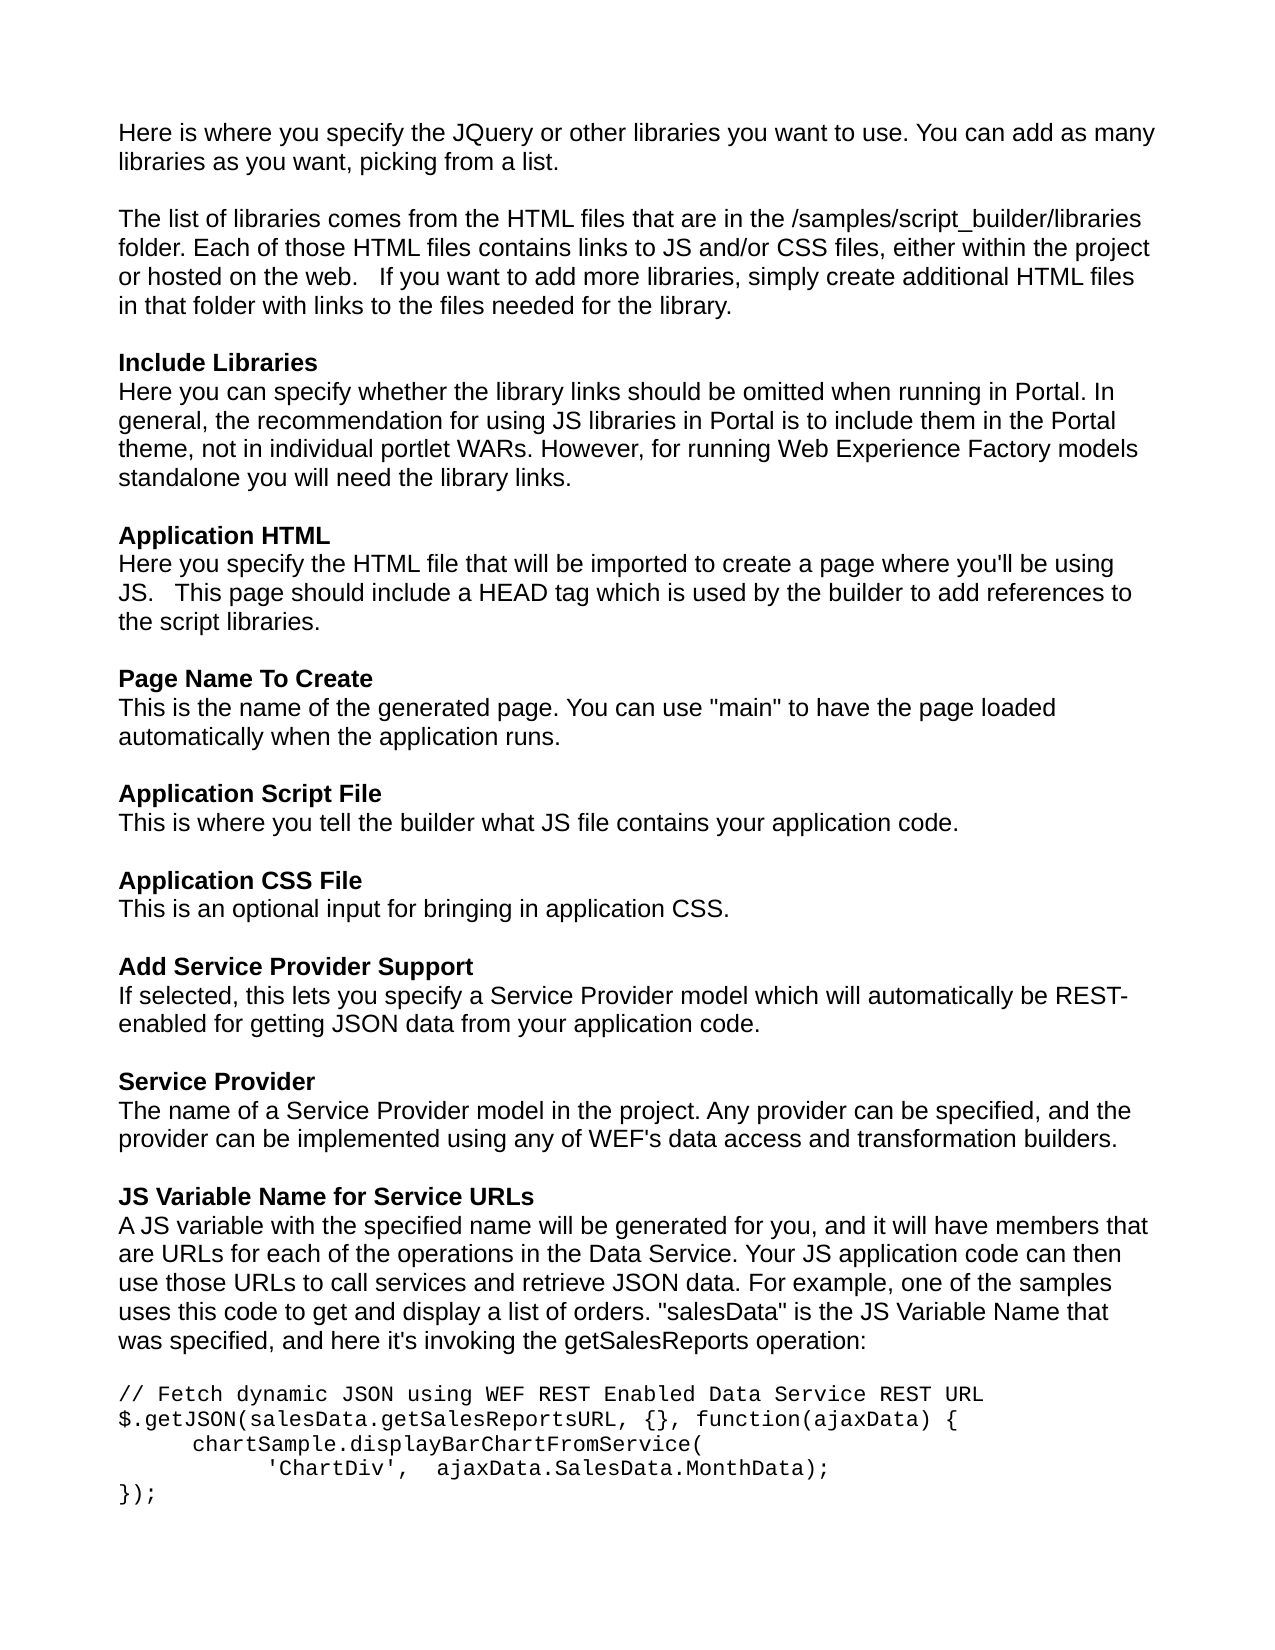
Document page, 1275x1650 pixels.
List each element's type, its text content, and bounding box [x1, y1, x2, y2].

text chartSample.displayBarChartFromService( [118, 1433, 1157, 1457]
text This is an optional input for bringing in application CSS. [118, 894, 1157, 923]
text The name of a Service Provider model in the project. Any provider can be specified, and the provider can be implemented using any of WEF's data access and transformation builders. [118, 1096, 1157, 1153]
text The list of libraries comes from the HTML files that are in the /samples/script_builder/libraries folder. Each of those HTML files contains links to JS and/or CSS files, either within the project or hosted on the web. If you want to add more libraries, simply create additional HTML files in that folder with links to the files needed for the library. [118, 204, 1157, 319]
text JS Variable Name for Service URLs [118, 1182, 1157, 1211]
text A JS variable with the specified name will be generated for you, and it will have members that are URLs for each of the operations in the Data Service. Your JS application code can then use those URLs to call services and retrieve JSON data. For example, one of the samples uses this code to get and display a list of orders. "salesData" is the JS Variable Name that was specified, and here it's invoking the getSalesReports operation: [118, 1211, 1157, 1354]
text 'ChartDiv', ajaxData.SalesData.MonthData); [118, 1457, 1157, 1482]
text Add Service Provider Support [118, 952, 1157, 981]
text // Fetch dynamic JSON using WEF REST Enabled Data Service REST URL [118, 1383, 1157, 1408]
text Page Name To Create [118, 664, 1157, 693]
text Include Libraries [118, 348, 1157, 377]
text Here you specify the HTML file that will be imported to create a page where you'll be using JS. This page should include a HEAD tag which is used by the builder to add references to the script libraries. [118, 549, 1157, 636]
text Here you can specify whether the library links should be omitted when running in Portal. In general, the recommendation for using JS libraries in Portal is to include them in the Portal theme, not in individual portlet WARs. However, for running Web Experience Factory models standalone you will need the library links. [118, 377, 1157, 492]
text If selected, this lets you specify a Service Provider model which will automatically be REST-enabled for getting JSON data from your application code. [118, 981, 1157, 1038]
text }); [118, 1482, 1157, 1507]
text Application Script File [118, 779, 1157, 808]
text Service Provider [118, 1067, 1157, 1096]
text Application HTML [118, 521, 1157, 549]
text Here is where you specify the JQuery or other libraries you want to use. You can add as many libraries as you want, picking from a list. [118, 118, 1157, 176]
text $.getJSON(salesData.getSalesReportsURL, {}, function(ajaxData) { [118, 1408, 1157, 1433]
text This is where you tell the builder what JS file contains your application code. [118, 808, 1157, 837]
text This is the name of the generated page. You can use "main" to have the page loaded automatically when the application runs. [118, 693, 1157, 751]
text Application CSS File [118, 866, 1157, 894]
